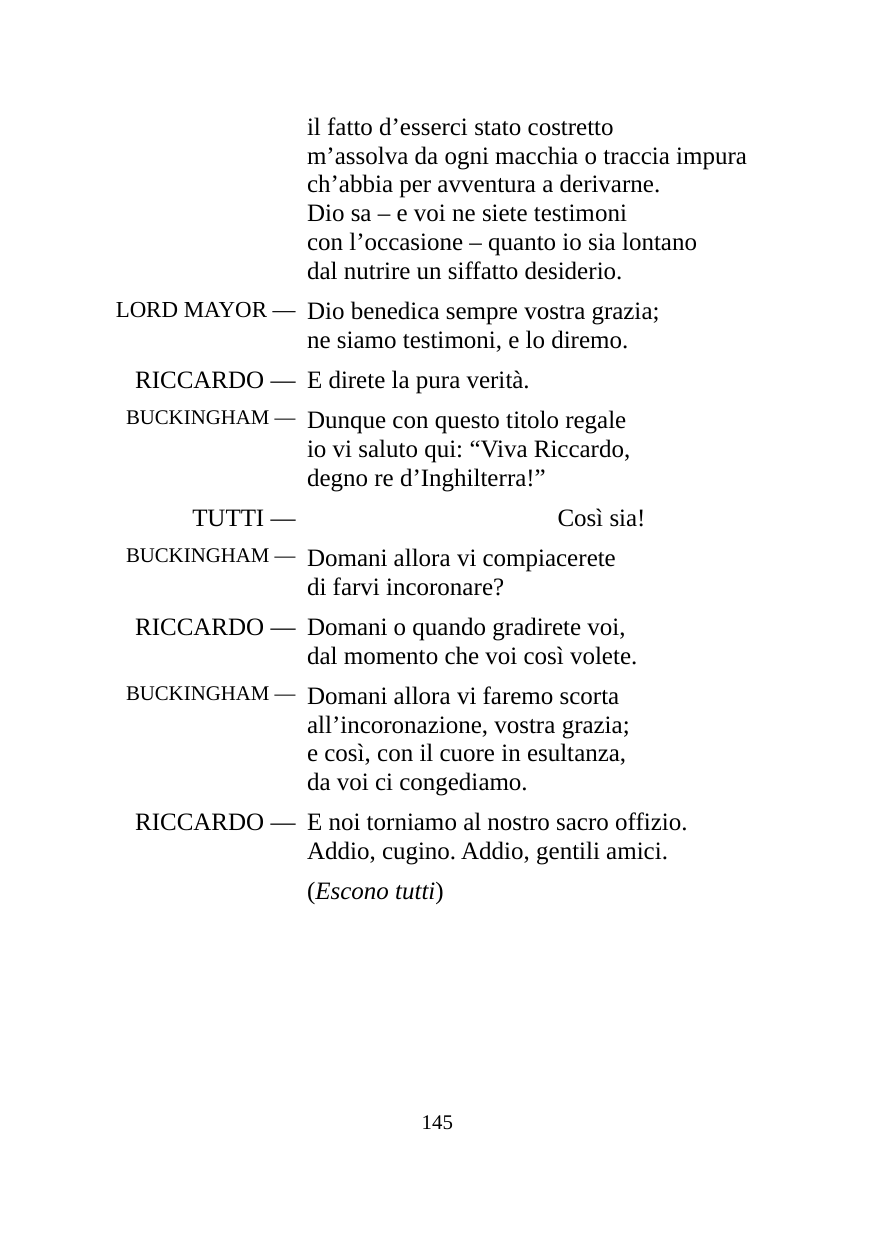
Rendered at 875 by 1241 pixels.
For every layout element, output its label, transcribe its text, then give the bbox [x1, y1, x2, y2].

table_cell (Escono tutti) [301, 871, 768, 911]
table_cell il fatto d’esserci stato costretto m’assolva da ogni macchia o traccia impura ch’abbia per avventura a derivarne. Dio sa – e voi ne siete testimoni con l’occasione – quanto io sia lontano dal nutrire un siffatto desiderio. [301, 106, 768, 290]
table_cell [106, 106, 301, 290]
table_cell E direte la pura verità. [301, 359, 768, 399]
table_cell RICCARDO — [106, 359, 301, 399]
table_cell BUCKINGHAM — [106, 675, 301, 802]
table_cell Domani allora vi compiacerete di farvi incoronare? [301, 537, 768, 606]
table_cell Così sia! [552, 497, 768, 537]
table_cell TUTTI — [106, 497, 301, 537]
table_cell E noi torniamo al nostro sacro offizio. Addio, cugino. Addio, gentili amici. [301, 802, 768, 871]
table_cell Domani allora vi faremo scorta all’incoronazione, vostra grazia; e così, con il cuore in esultanza, da voi ci congediamo. [301, 675, 768, 802]
table_cell LORD MAYOR — [106, 290, 301, 359]
table_cell RICCARDO — [106, 606, 301, 675]
table_cell Dio benedica sempre vostra grazia; ne siamo testimoni, e lo diremo. [301, 290, 768, 359]
table_cell [301, 497, 552, 537]
table_cell [106, 871, 301, 911]
table_cell BUCKINGHAM — [106, 399, 301, 497]
table_cell RICCARDO — [106, 802, 301, 871]
table_cell Dunque con questo titolo regale io vi saluto qui: “Viva Riccardo, degno re d’Inghilterra!” [301, 399, 768, 497]
table_cell BUCKINGHAM — [106, 537, 301, 606]
table_cell Domani o quando gradirete voi, dal momento che voi così volete. [301, 606, 768, 675]
